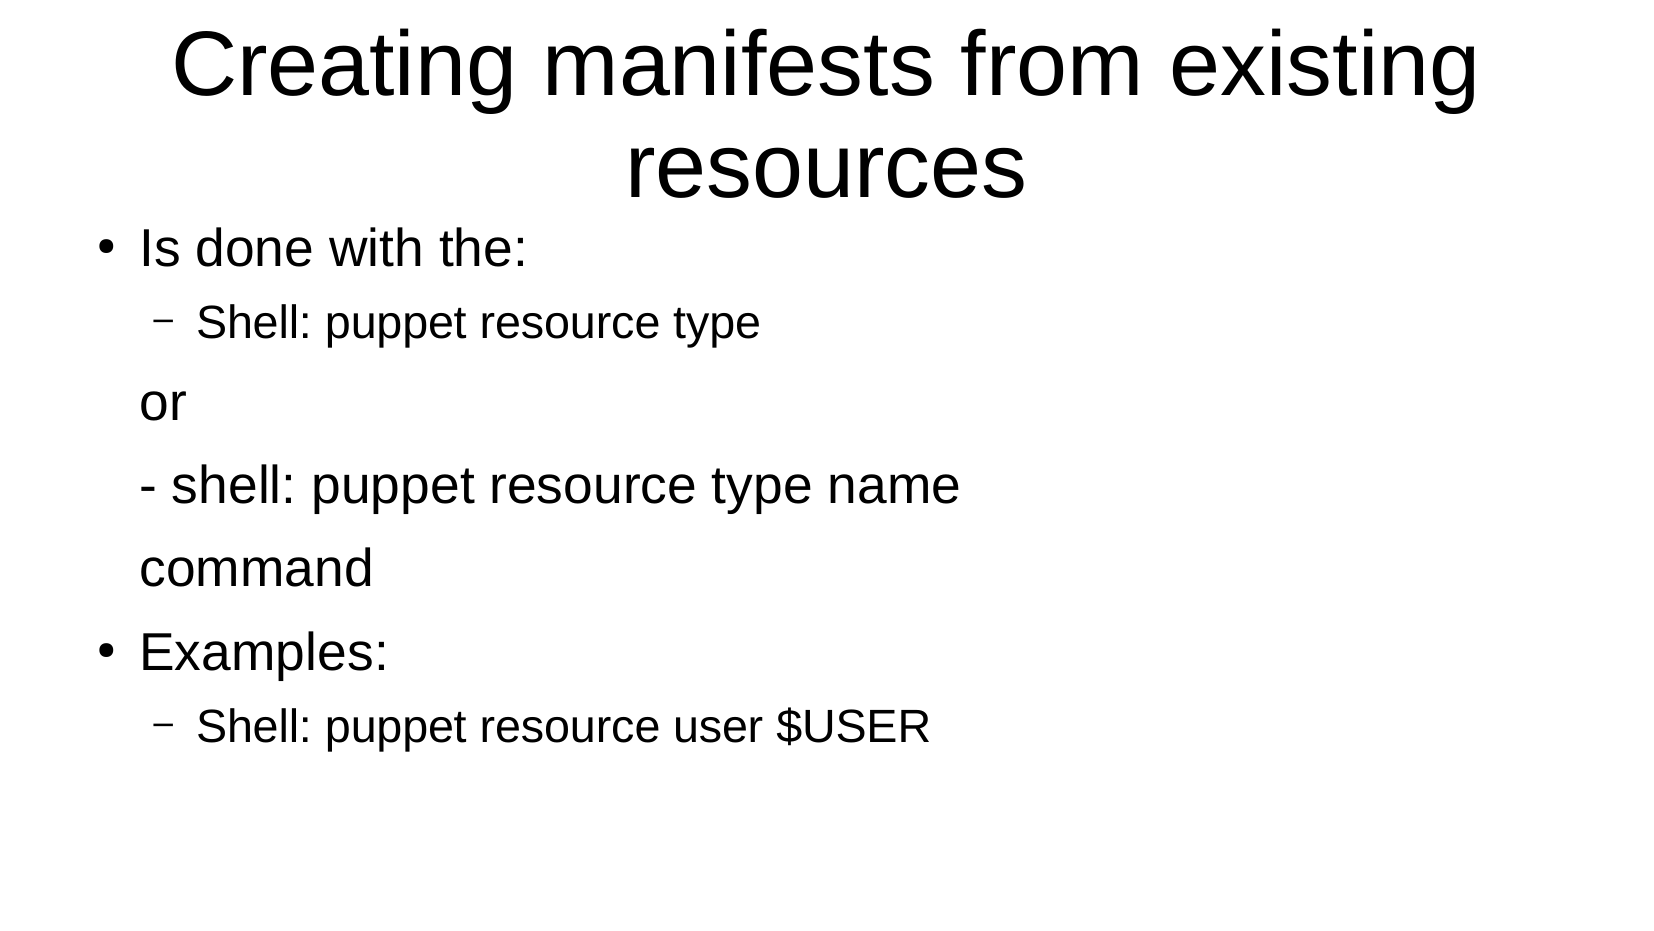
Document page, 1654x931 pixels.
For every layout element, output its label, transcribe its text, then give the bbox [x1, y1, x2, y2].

title Creating manifests from existing resources [82, 12, 1571, 217]
list Is done with the: Shell: puppet resource type or - shell: puppet resource type name command Examples: Shell: puppet resource user $USER [82, 217, 1571, 758]
